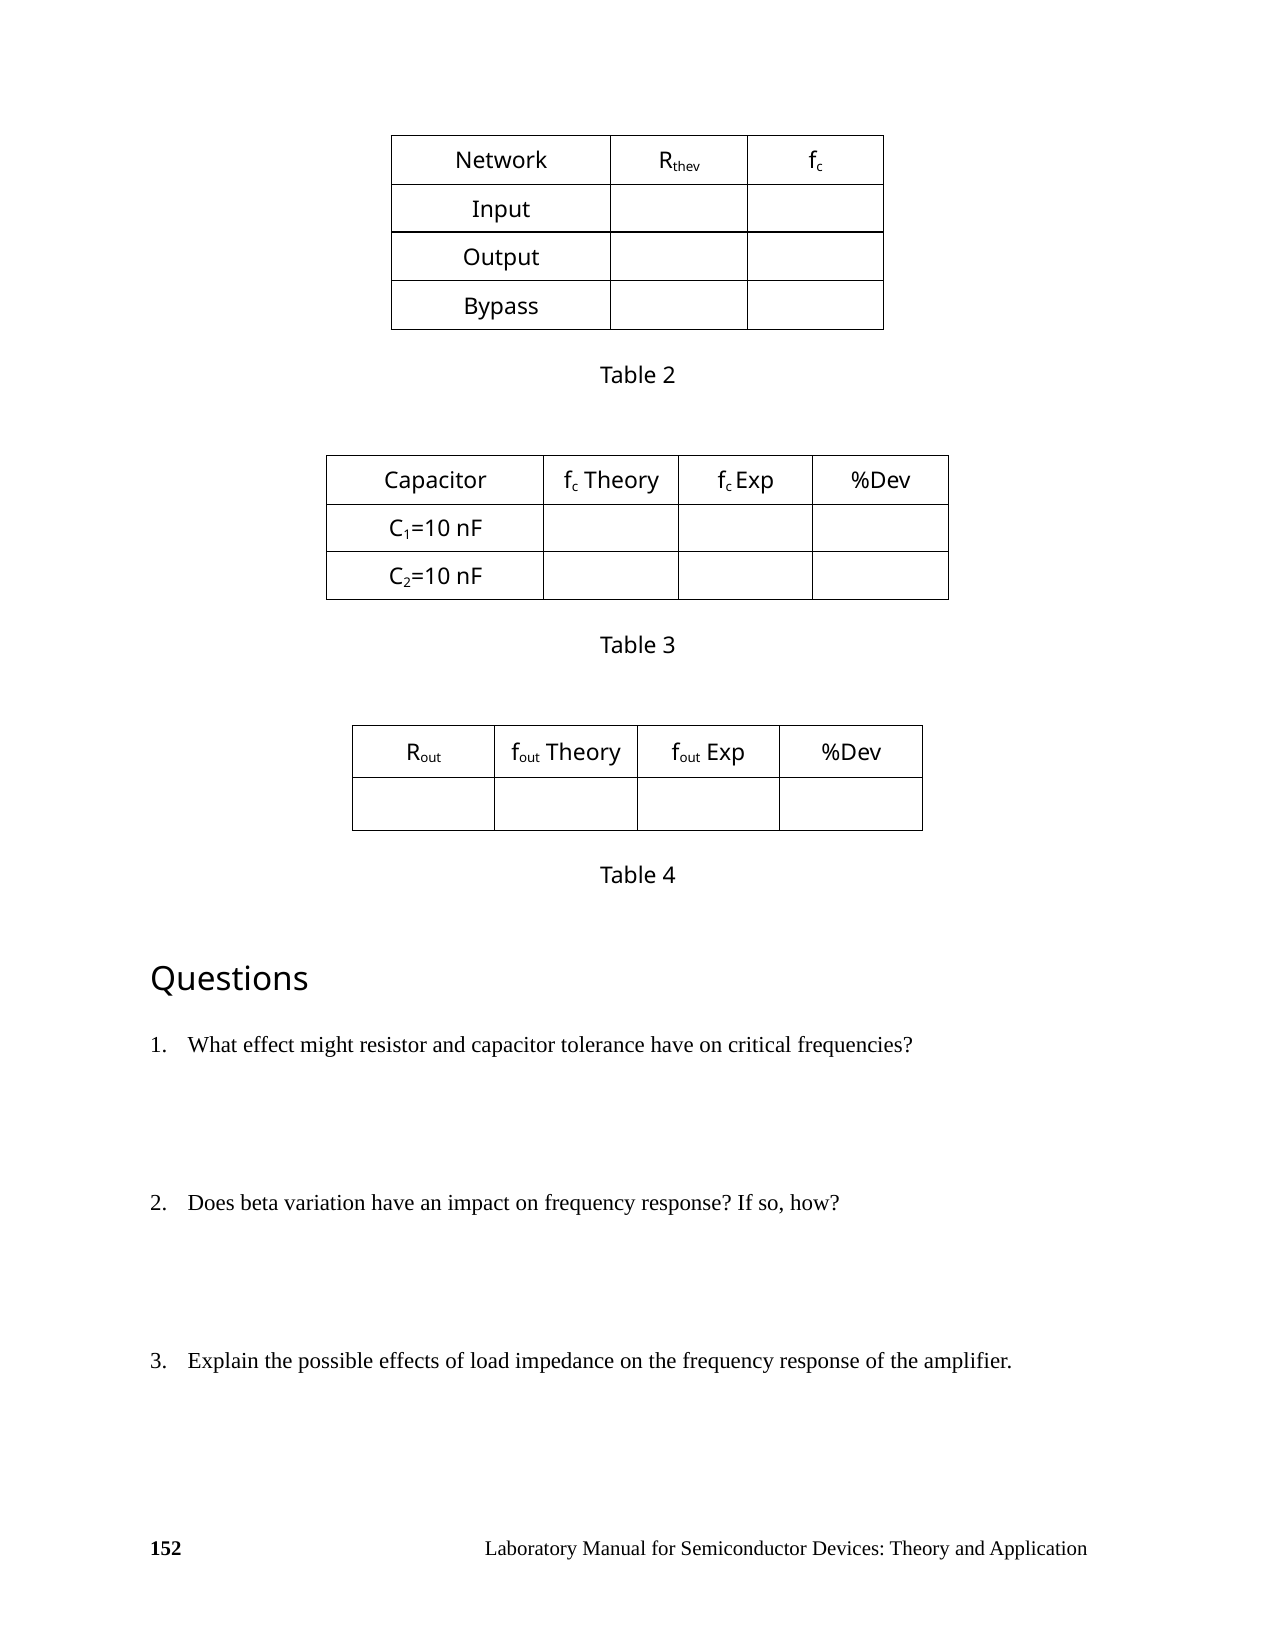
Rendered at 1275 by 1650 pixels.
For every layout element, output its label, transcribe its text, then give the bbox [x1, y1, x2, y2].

table_header fc [748, 136, 883, 184]
table_cell [611, 185, 747, 231]
table_cell C1=10 nF [327, 505, 543, 551]
table_cell [638, 778, 779, 830]
table_cell Output [392, 233, 610, 280]
table_header Rout [353, 726, 494, 777]
list Explain the possible effects of load impedance on the frequency response of the amplifier. [150, 1347, 1125, 1374]
text Table 4 [150, 859, 1125, 891]
table_cell [780, 778, 922, 830]
table_cell [544, 552, 678, 599]
table_header %Dev [813, 456, 948, 504]
table_cell [748, 233, 883, 280]
table_cell [611, 233, 747, 280]
table_cell [353, 778, 494, 830]
table_cell [748, 281, 883, 329]
table_header fout Theory [495, 726, 637, 777]
table_header fc Exp [679, 456, 812, 504]
table_cell [495, 778, 637, 830]
table_cell [748, 185, 883, 231]
table_header Capacitor [327, 456, 543, 504]
list Does beta variation have an impact on frequency response? If so, how? [150, 1189, 1125, 1216]
text Table 3 [150, 629, 1125, 660]
table_cell [813, 552, 948, 599]
table_cell Bypass [392, 281, 610, 329]
table_header fc Theory [544, 456, 678, 504]
table_cell [611, 281, 747, 329]
table_cell [813, 505, 948, 551]
table_cell C2=10 nF [327, 552, 543, 599]
table_cell [544, 505, 678, 551]
table_header %Dev [780, 726, 922, 777]
table_cell Input [392, 185, 610, 231]
text Table 2 [150, 359, 1125, 390]
table_header Rthev [611, 136, 747, 184]
table_header Network [392, 136, 610, 184]
table_header fout Exp [638, 726, 779, 777]
table_cell [679, 552, 812, 599]
table_cell [679, 505, 812, 551]
list What effect might resistor and capacitor tolerance have on critical frequencies? [150, 1031, 1125, 1057]
subtitle Questions [150, 955, 1125, 1001]
